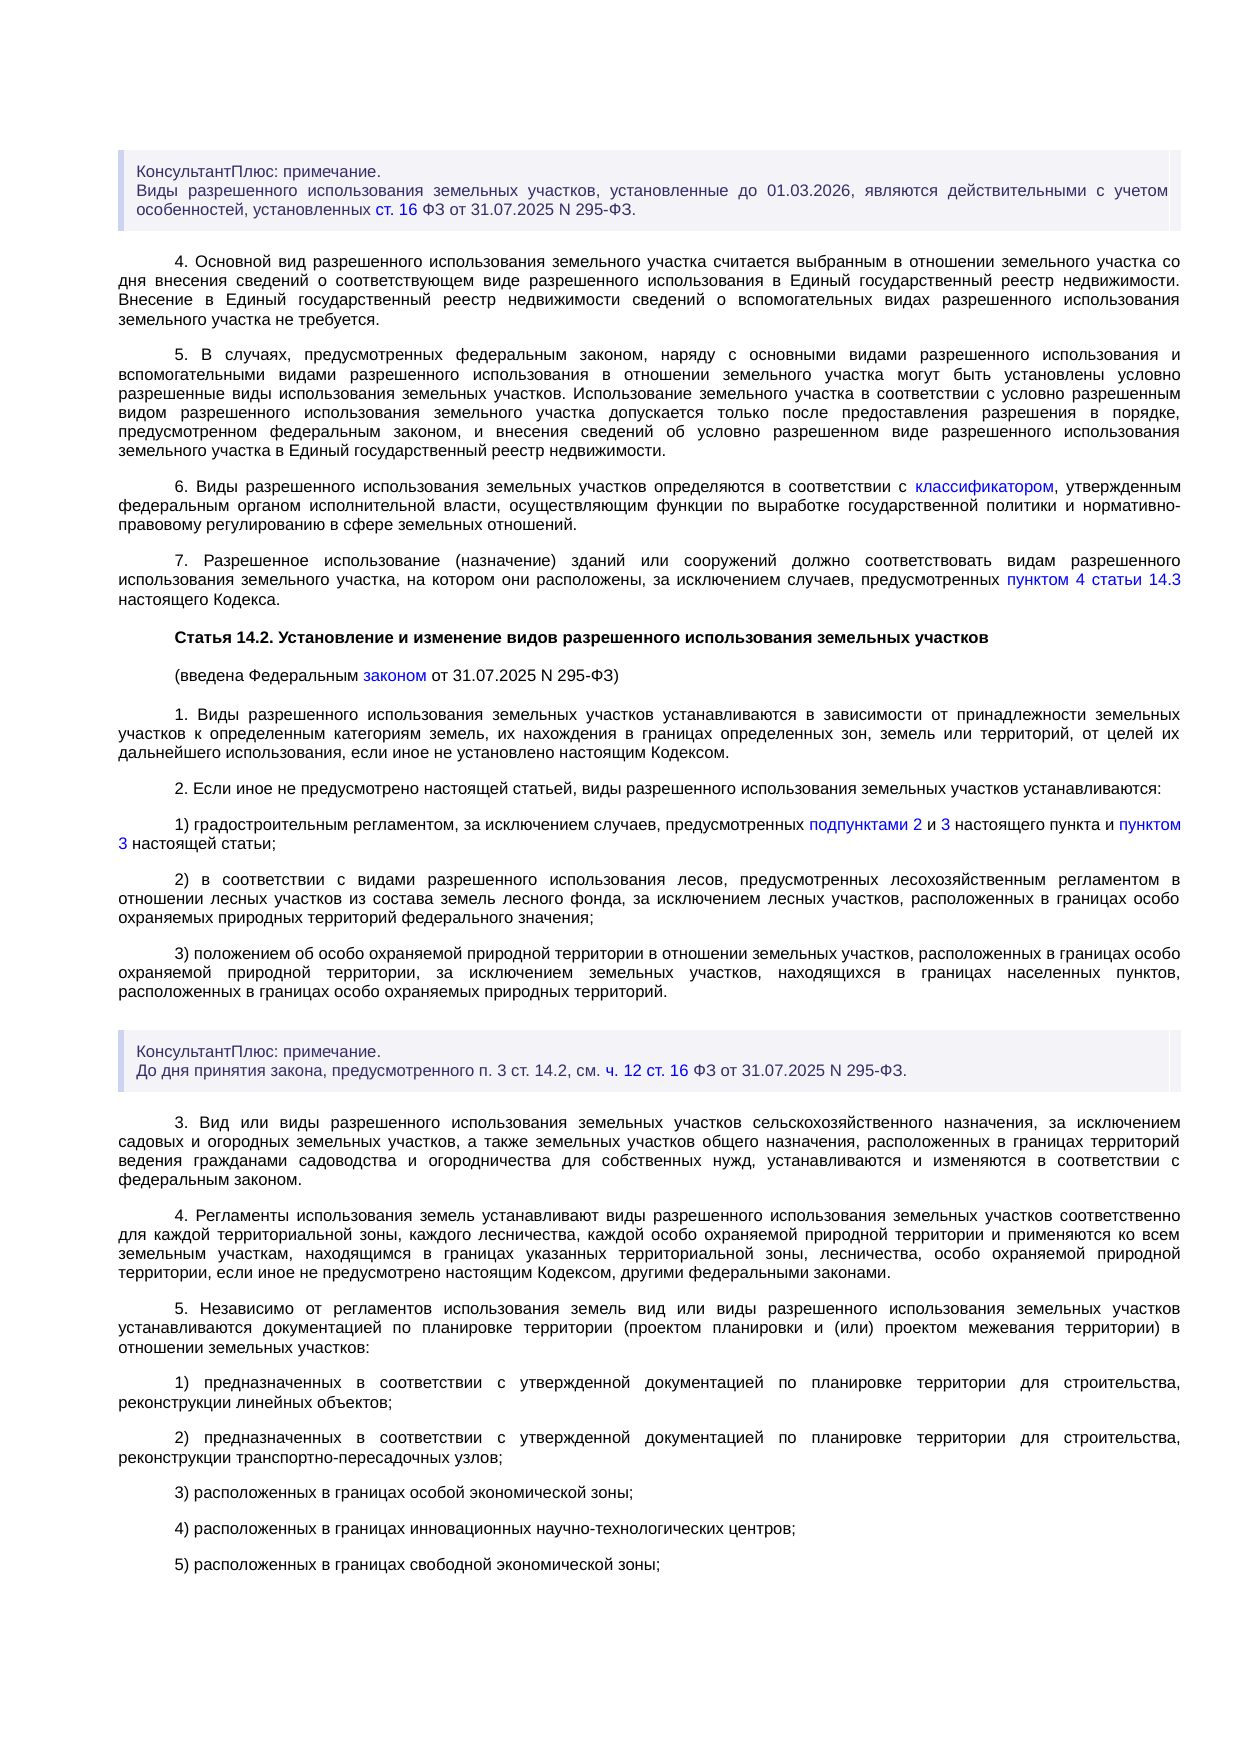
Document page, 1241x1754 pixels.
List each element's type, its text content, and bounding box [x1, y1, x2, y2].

table_header [1170, 1030, 1181, 1092]
table_header [124, 150, 136, 231]
text 1. Виды разрешенного использования земельных участков устанавливаются в зависимости от принадлежности земельных участков к определенным категориям земель, их нахождения в границах определенных зон, земель или территорий, от целей их дальнейшего использования, если иное не установлено настоящим Кодексом. [118, 704, 1181, 762]
text 4) расположенных в границах инновационных научно-технологических центров; [118, 1519, 1181, 1538]
text 2) в соответствии с видами разрешенного использования лесов, предусмотренных лесохозяйственным регламентом в отношении лесных участков из состава земель лесного фонда, за исключением лесных участков, расположенных в границах особо охраняемых природных территорий федерального значения; [118, 869, 1181, 927]
subtitle Статья 14.2. Установление и изменение видов разрешенного использования земельных участков [118, 628, 1181, 647]
text 1) предназначенных в соответствии с утвержденной документацией по планировке территории для строительства, реконструкции линейных объектов; [118, 1373, 1181, 1412]
text 4. Основной вид разрешенного использования земельного участка считается выбранным в отношении земельного участка со дня внесения сведений о соответствующем виде разрешенного использования в Единый государственный реестр недвижимости. Внесение в Единый государственный реестр недвижимости сведений о вспомогательных видах разрешенного использования земельного участка не требуется. [118, 252, 1181, 328]
text 4. Регламенты использования земель устанавливают виды разрешенного использования земельных участков соответственно для каждой территориальной зоны, каждого лесничества, каждой особо охраняемой природной территории и применяются ко всем земельным участкам, находящимся в границах указанных территориальной зоны, лесничества, особо охраняемой природной территории, если иное не предусмотрено настоящим Кодексом, другими федеральными законами. [118, 1206, 1181, 1282]
text 2) предназначенных в соответствии с утвержденной документацией по планировке территории для строительства, реконструкции транспортно-пересадочных узлов; [118, 1428, 1181, 1467]
text 5) расположенных в границах свободной экономической зоны; [118, 1555, 1181, 1574]
text 3. Вид или виды разрешенного использования земельных участков сельскохозяйственного назначения, за исключением садовых и огородных земельных участков, а также земельных участков общего назначения, расположенных в границах территорий ведения гражданами садоводства и огородничества для собственных нужд, устанавливаются и изменяются в соответствии с федеральным законом. [118, 1112, 1181, 1189]
table_header [118, 150, 124, 231]
text 5. В случаях, предусмотренных федеральным законом, наряду с основными видами разрешенного использования и вспомогательными видами разрешенного использования в отношении земельного участка могут быть установлены условно разрешенные виды использования земельных участков. Использование земельного участка в соответствии с условно разрешенным видом разрешенного использования земельного участка допускается только после предоставления разрешения в порядке, предусмотренном федеральным законом, и внесения сведений об условно разрешенном виде разрешенного использования земельного участка в Единый государственный реестр недвижимости. [118, 345, 1181, 460]
text 3) положением об особо охраняемой природной территории в отношении земельных участков, расположенных в границах особо охраняемой природной территории, за исключением земельных участков, находящихся в границах населенных пунктов, расположенных в границах особо охраняемых природных территорий. [118, 943, 1181, 1001]
text 1) градостроительным регламентом, за исключением случаев, предусмотренных подпунктами 2 и 3 настоящего пункта и пунктом 3 настоящей статьи; [118, 814, 1181, 853]
text 3) расположенных в границах особой экономической зоны; [118, 1483, 1181, 1502]
text (введена Федеральным законом от 31.07.2025 N 295-ФЗ) [118, 666, 1181, 685]
text 7. Разрешенное использование (назначение) зданий или сооружений должно соответствовать видам разрешенного использования земельного участка, на котором они расположены, за исключением случаев, предусмотренных пунктом 4 статьи 14.3 настоящего Кодекса. [118, 551, 1181, 608]
table_header КонсультантПлюс: примечание. Виды разрешенного использования земельных участков, установленные до 01.03.2026, являются действительными с учетом особенностей, установленных ст. 16 ФЗ от 31.07.2025 N 295-ФЗ. [136, 150, 1169, 231]
table_header [118, 1030, 124, 1092]
text 6. Виды разрешенного использования земельных участков определяются в соответствии с классификатором, утвержденным федеральным органом исполнительной власти, осуществляющим функции по выработке государственной политики и нормативно-правовому регулированию в сфере земельных отношений. [118, 477, 1181, 534]
table_header [1170, 150, 1181, 231]
text 5. Независимо от регламентов использования земель вид или виды разрешенного использования земельных участков устанавливаются документацией по планировке территории (проектом планировки и (или) проектом межевания территории) в отношении земельных участков: [118, 1299, 1181, 1357]
table_header КонсультантПлюс: примечание. До дня принятия закона, предусмотренного п. 3 ст. 14.2, см. ч. 12 ст. 16 ФЗ от 31.07.2025 N 295-ФЗ. [136, 1030, 1169, 1092]
text 2. Если иное не предусмотрено настоящей статьей, виды разрешенного использования земельных участков устанавливаются: [118, 778, 1181, 798]
table_header [124, 1030, 136, 1092]
